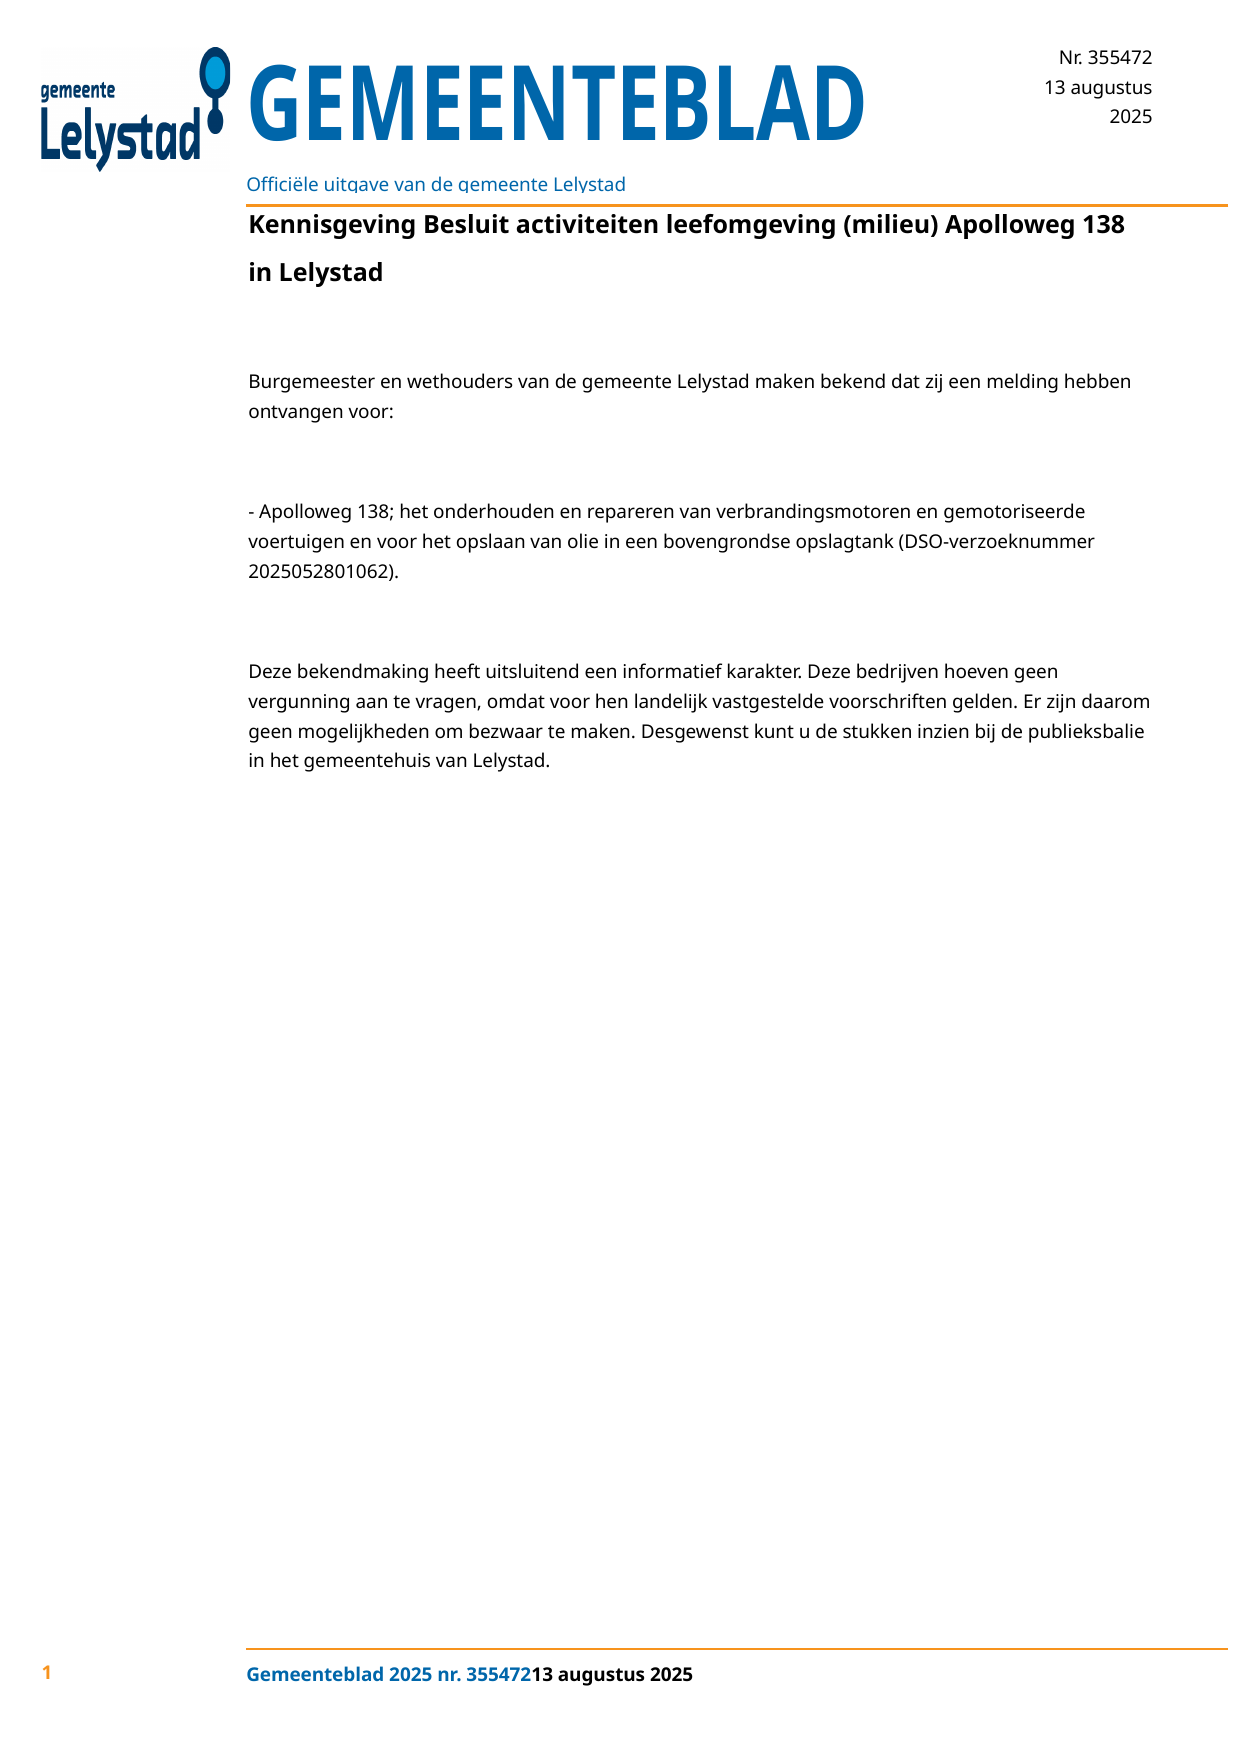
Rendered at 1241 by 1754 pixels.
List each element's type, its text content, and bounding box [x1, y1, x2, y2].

text Deze bekendmaking heeft uitsluitend een informatief karakter. Deze bedrijven hoeven geen vergunning aan te vragen, omdat voor hen landelijk vastgestelde voorschriften gelden. Er zijn daarom geen mogelijkheden om bezwaar te maken. Desgewenst kunt u de stukken inzien bij de publieksbalie in het gemeentehuis van Lelystad. [248, 659, 1152, 773]
picture [41, 47, 231, 172]
text Kennisgeving Besluit activiteiten leefomgeving (milieu) Apolloweg 138 in Lelystad [248, 207, 1152, 288]
text - Apolloweg 138; het onderhouden en repareren van verbrandingsmotoren en gemotoriseerde voertuigen en voor het opslaan van olie in een bovengrondse opslagtank (DSO-verzoeknummer 2025052801062). [248, 499, 1152, 584]
text Burgemeester en wethouders van de gemeente Lelystad maken bekend dat zij een melding hebben ontvangen voor: [248, 368, 1152, 424]
